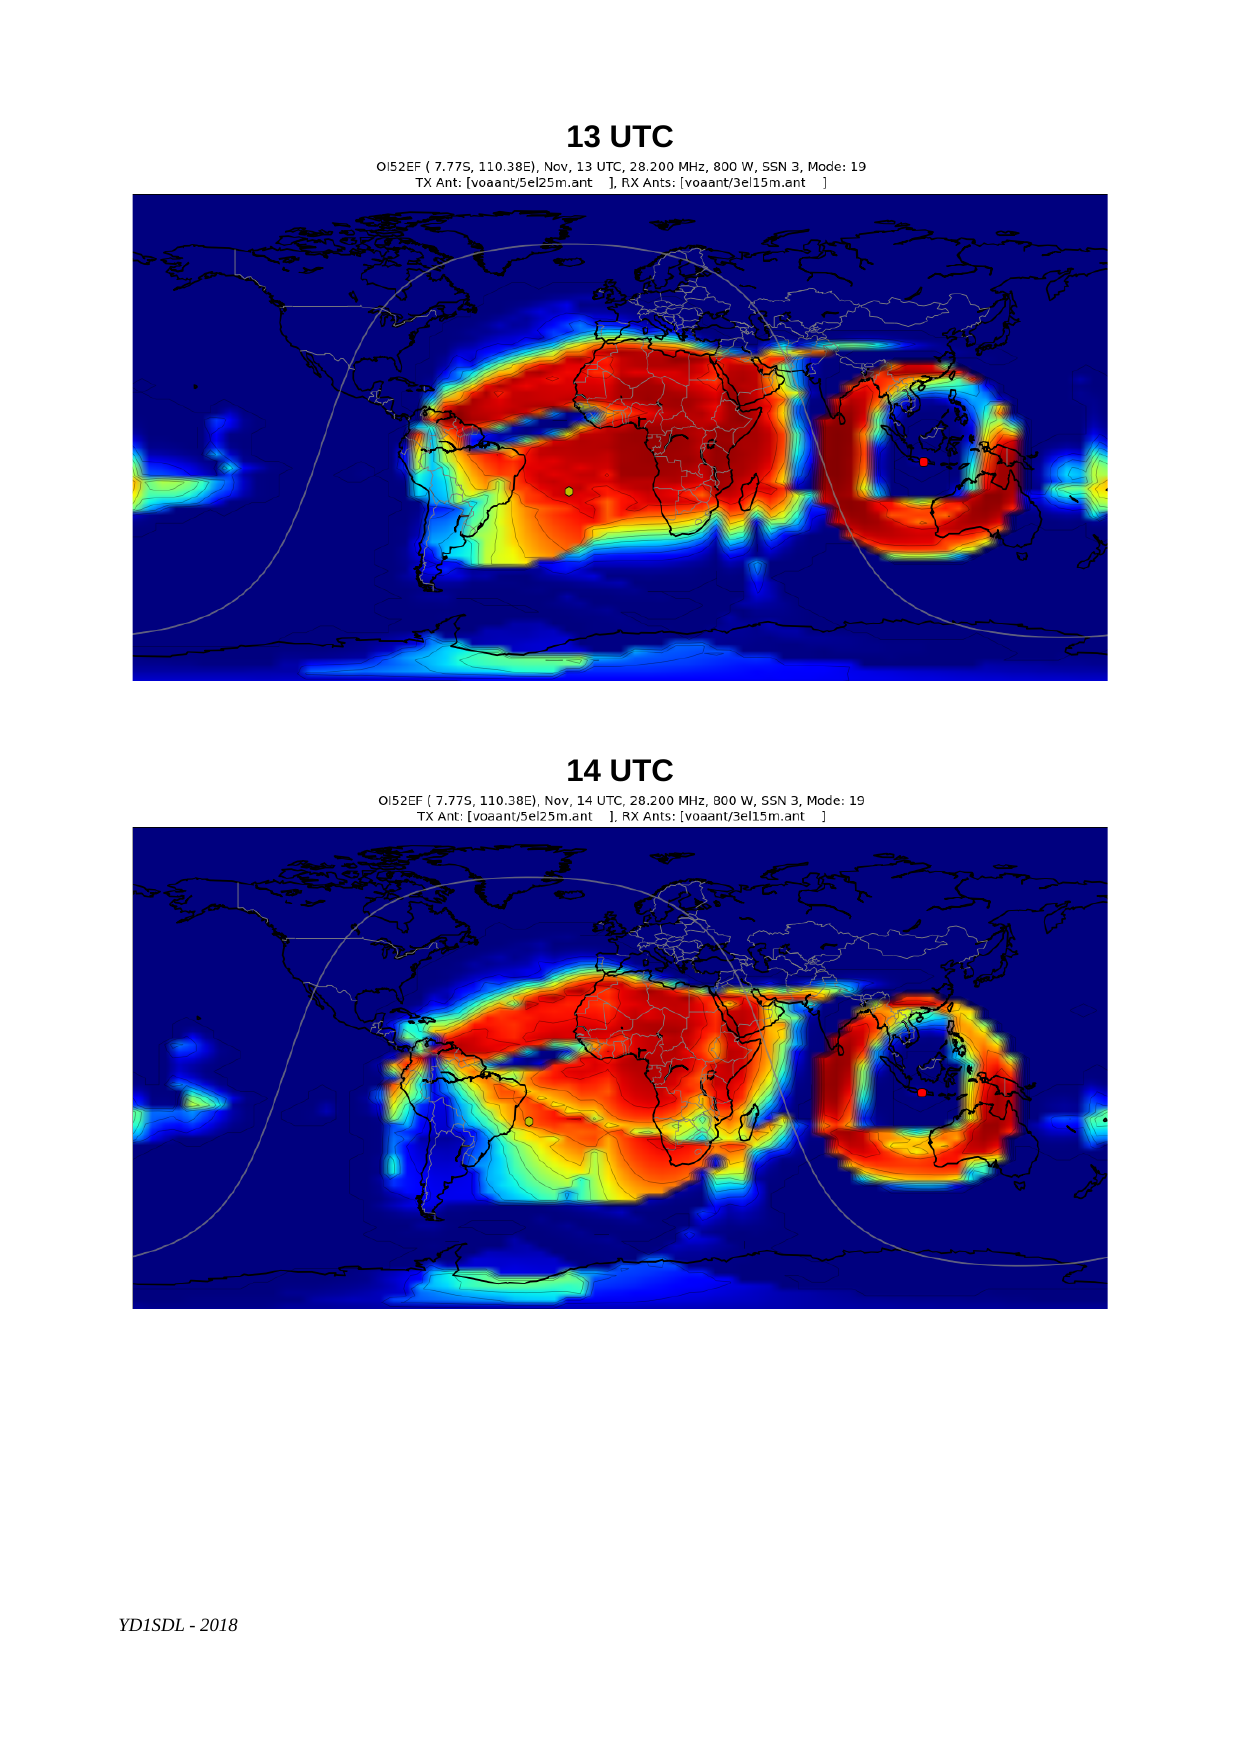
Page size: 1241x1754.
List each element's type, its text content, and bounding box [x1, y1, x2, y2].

text 14 UTC [118, 752, 1122, 788]
picture [132, 154, 1108, 681]
text 13 UTC [118, 118, 1122, 154]
picture [132, 788, 1108, 1309]
